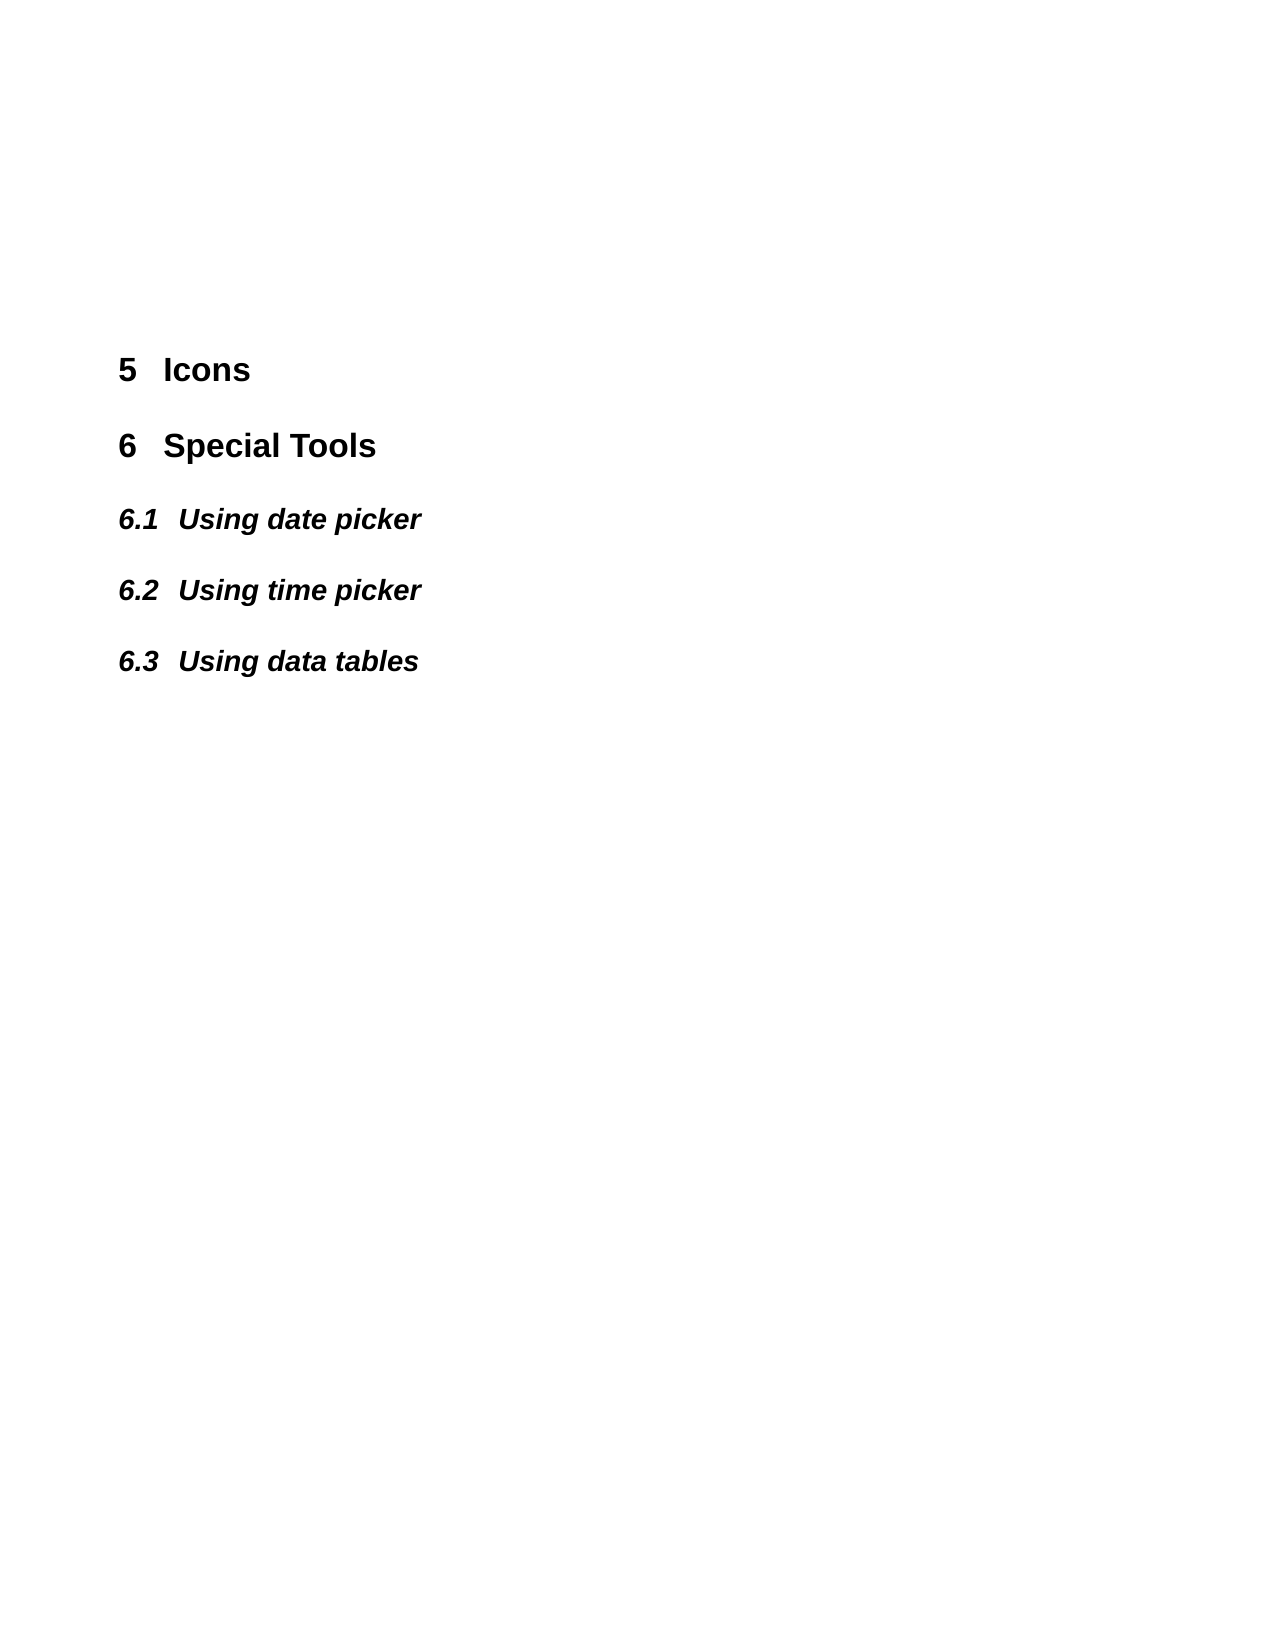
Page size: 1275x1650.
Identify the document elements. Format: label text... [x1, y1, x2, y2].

subtitle Using time picker [118, 573, 1157, 606]
subtitle Special Tools [118, 426, 1157, 464]
subtitle Using date picker [118, 502, 1157, 535]
subtitle Using data tables [118, 644, 1157, 677]
subtitle Icons [118, 349, 1157, 388]
